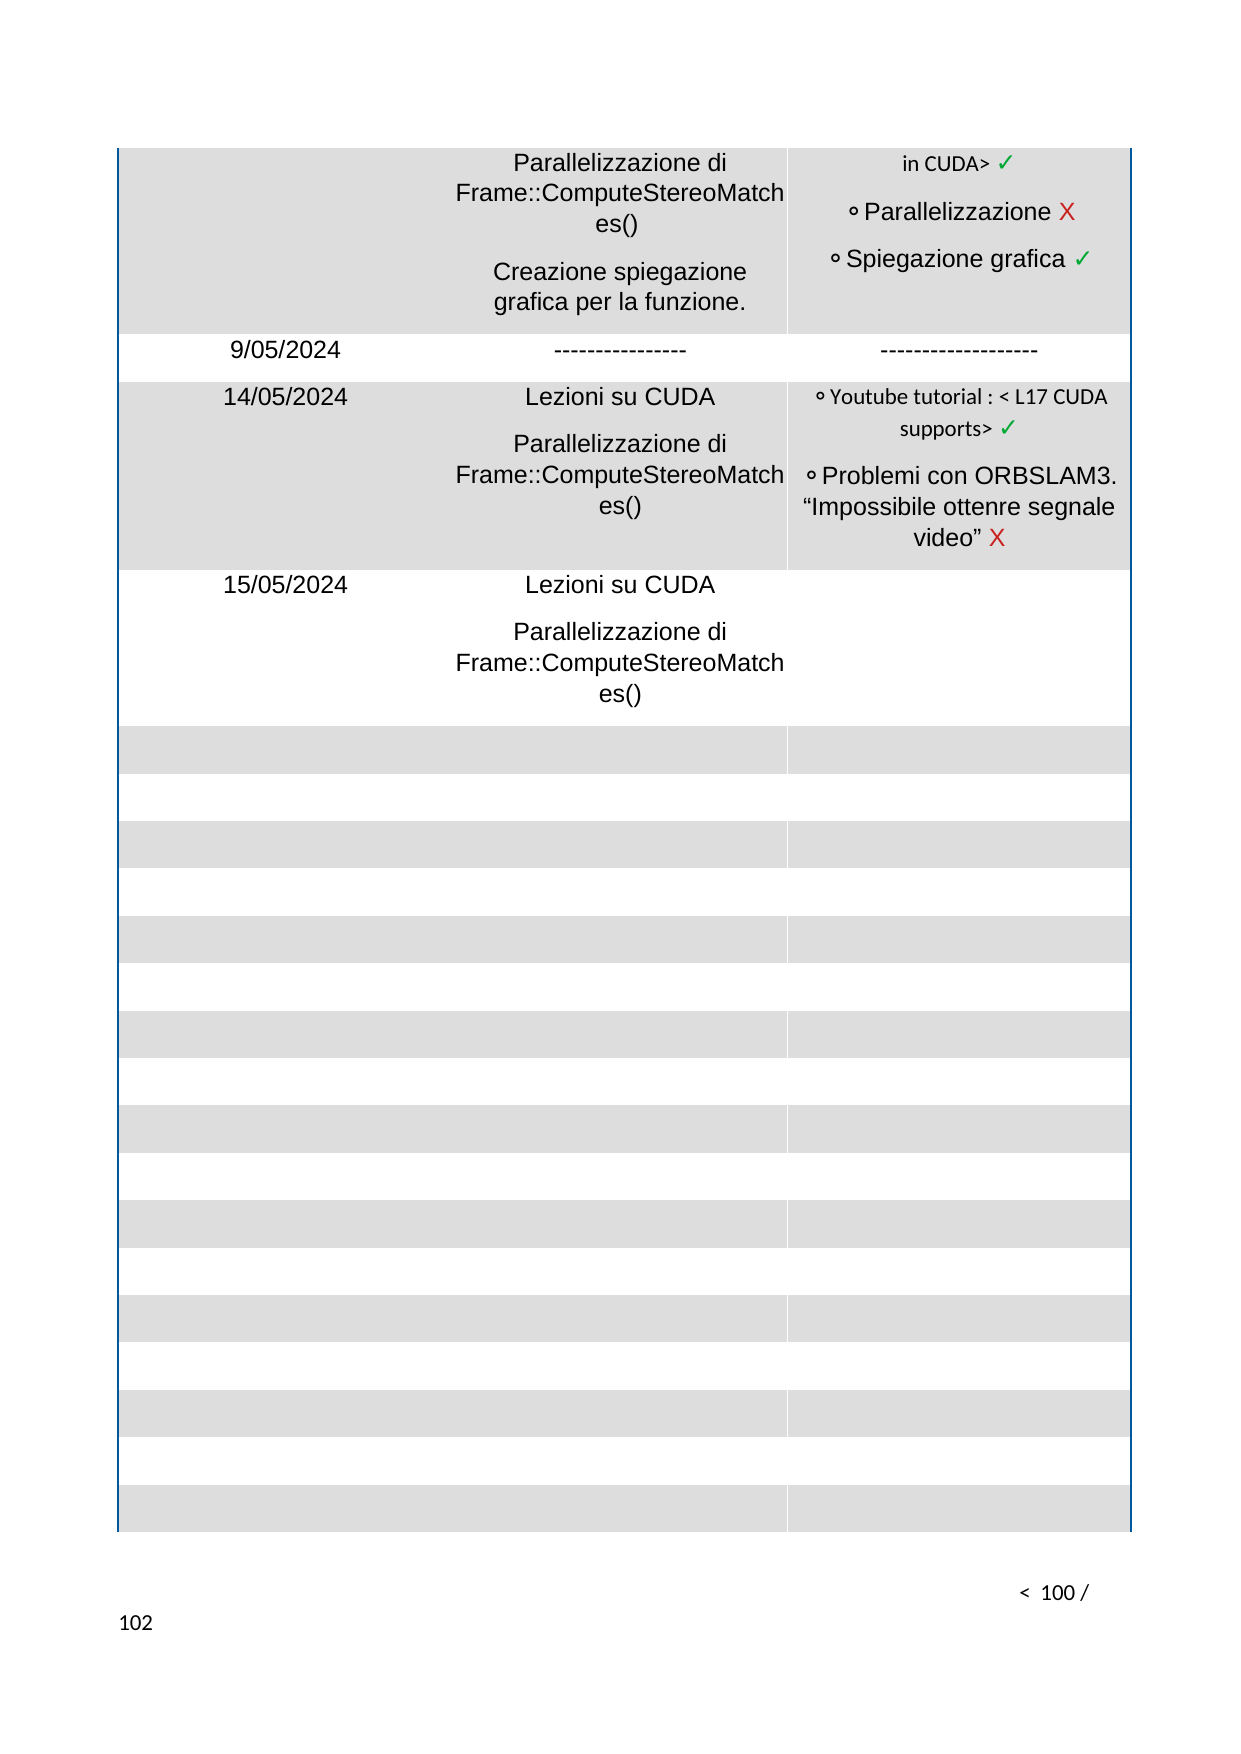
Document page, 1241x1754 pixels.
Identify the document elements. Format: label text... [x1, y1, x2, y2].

table_cell 15/05/2024 [119, 570, 453, 726]
table_cell [119, 1058, 453, 1105]
table_cell [119, 1011, 453, 1058]
table_cell [788, 1248, 1130, 1295]
table_cell [788, 821, 1130, 868]
table_cell [453, 726, 787, 774]
table_cell [788, 774, 1130, 821]
table_cell [788, 1295, 1130, 1342]
table_cell [453, 916, 787, 963]
table_cell [119, 1153, 453, 1200]
table_cell [119, 774, 453, 821]
table_cell ------------------- [788, 335, 1130, 382]
table_cell [453, 1437, 787, 1484]
table_cell [119, 1390, 453, 1437]
table_cell [453, 1485, 787, 1532]
table_cell ---------------- [453, 335, 787, 382]
table_cell in CUDA> ✓ ⚬Parallelizzazione X ⚬Spiegazione grafica ✓ [788, 148, 1130, 334]
table_cell [453, 1248, 787, 1295]
table_cell [119, 148, 453, 334]
table_cell [453, 869, 787, 916]
table_cell Parallelizzazione di Frame::ComputeStereoMatches() Creazione spiegazione grafica per la funzione. [453, 148, 787, 334]
table_cell [119, 726, 453, 774]
table_cell [119, 1485, 453, 1532]
table_cell [453, 821, 787, 868]
table_cell [119, 1437, 453, 1484]
table_cell Lezioni su CUDA Parallelizzazione di Frame::ComputeStereoMatches() [453, 570, 787, 726]
table_cell [453, 1343, 787, 1390]
table_cell [788, 869, 1130, 916]
table_cell [119, 869, 453, 916]
table_cell [788, 916, 1130, 963]
table_cell [788, 1437, 1130, 1484]
table_cell [119, 1200, 453, 1248]
table_cell [453, 1200, 787, 1248]
table_cell [788, 1105, 1130, 1153]
table_cell [119, 1105, 453, 1153]
table_cell [453, 1295, 787, 1342]
table_cell 14/05/2024 [119, 382, 453, 570]
table_cell [453, 774, 787, 821]
table_cell [788, 726, 1130, 774]
table_cell [453, 1058, 787, 1105]
table_cell [453, 1011, 787, 1058]
table_cell [453, 963, 787, 1011]
table_cell [788, 1058, 1130, 1105]
table_cell [119, 1343, 453, 1390]
table_cell [788, 1011, 1130, 1058]
table_cell [119, 821, 453, 868]
table_cell [788, 1343, 1130, 1390]
table_cell ⚬Youtube tutorial : < L17 CUDA supports> ✓ ⚬Problemi con ORBSLAM3. “Impossibile ottenre segnale video” X [788, 382, 1130, 570]
table_cell 9/05/2024 [119, 335, 453, 382]
table_cell [453, 1390, 787, 1437]
table_cell [119, 1248, 453, 1295]
table_cell [788, 963, 1130, 1011]
table_cell [788, 1200, 1130, 1248]
table_cell [453, 1105, 787, 1153]
table_cell [119, 1295, 453, 1342]
table_cell [788, 1485, 1130, 1532]
table_cell [788, 570, 1130, 726]
table_cell [453, 1153, 787, 1200]
table_cell Lezioni su CUDA Parallelizzazione di Frame::ComputeStereoMatches() [453, 382, 787, 570]
table_cell [788, 1153, 1130, 1200]
table_cell [119, 963, 453, 1011]
table_cell [119, 916, 453, 963]
table_cell [788, 1390, 1130, 1437]
